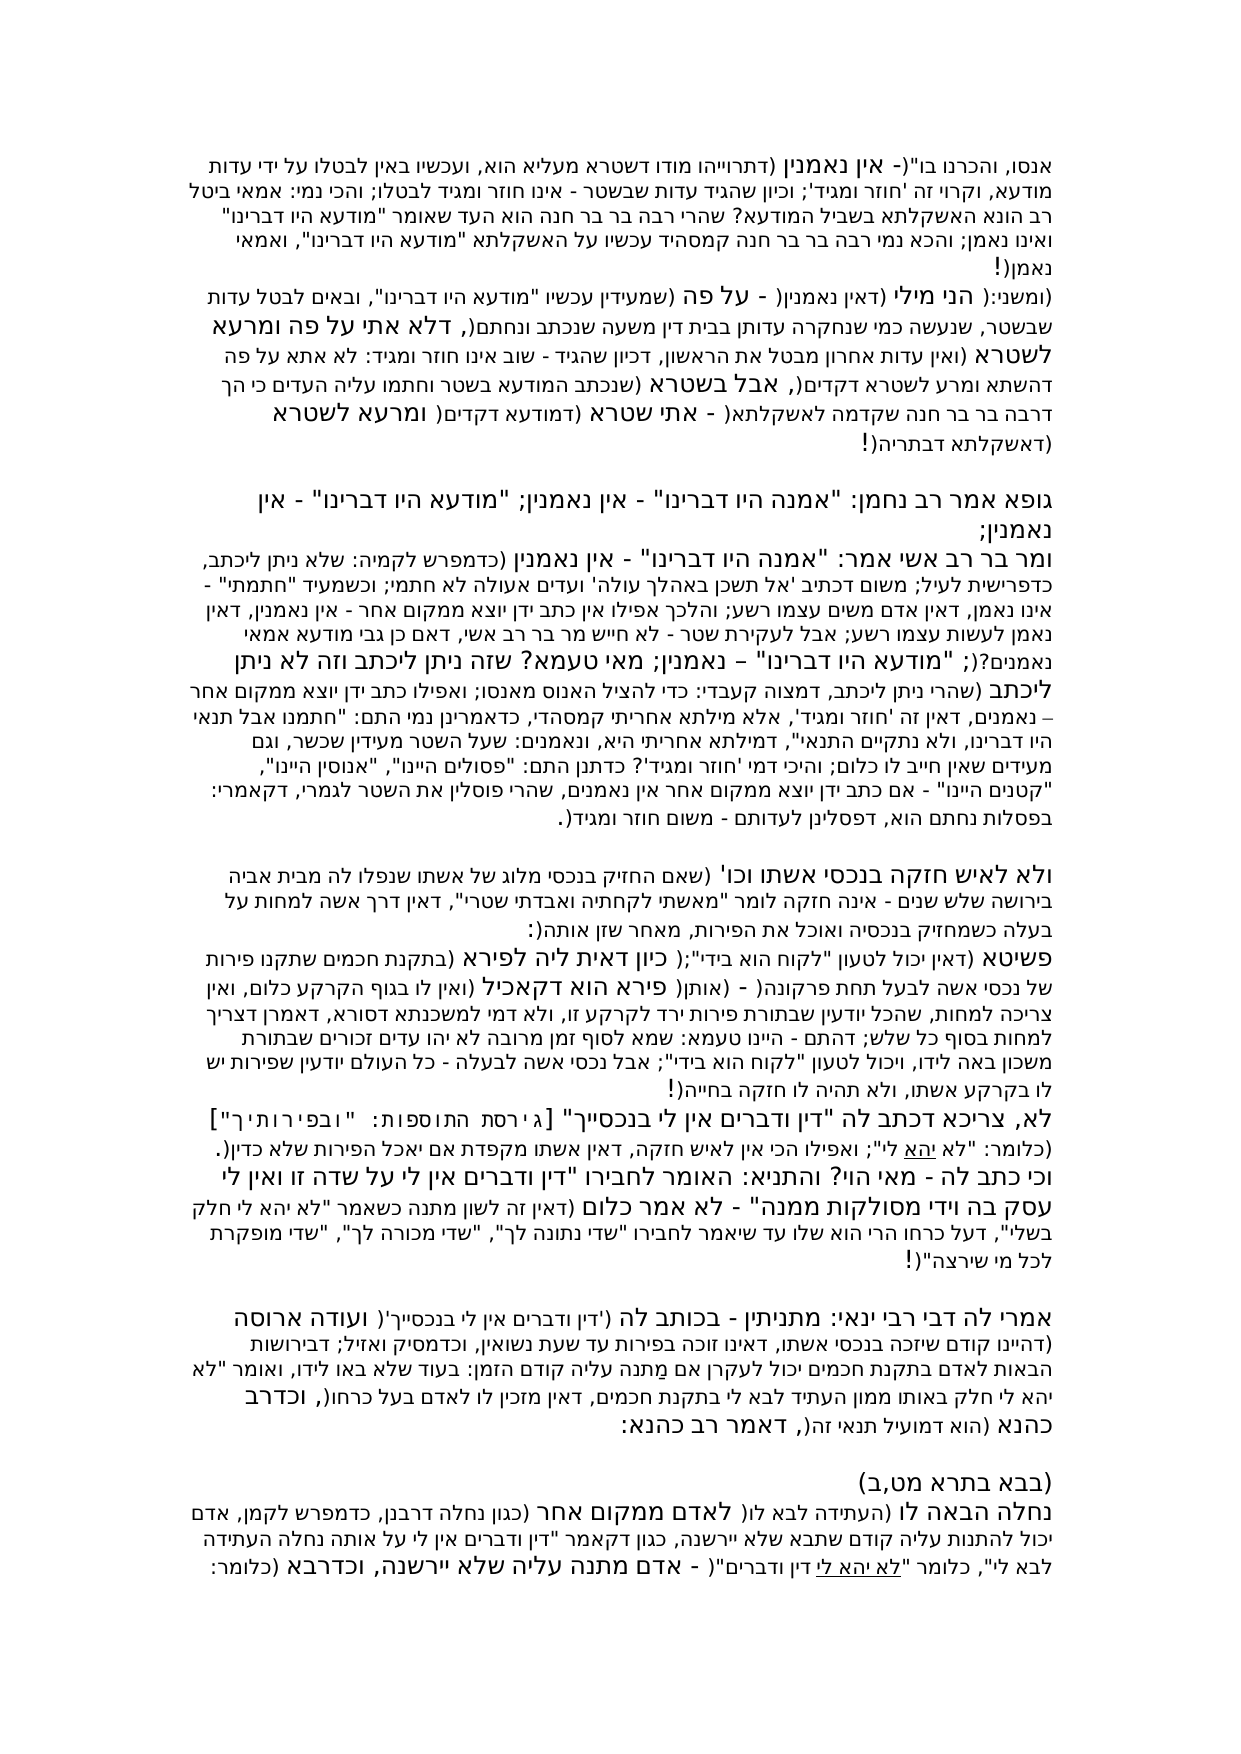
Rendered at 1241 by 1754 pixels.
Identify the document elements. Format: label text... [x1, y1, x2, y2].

text ולא לאיש חזקה בנכסי אשתו וכו' (שאם החזיק בנכסי מלוג של אשתו שנפלו לה מבית אביה בירושה שלש שנים - אינה חזקה לומר "מאשתי לקחתיה ואבדתי שטרי", דאין דרך אשה למחות על בעלה כשמחזיק בנכסיה ואוכל את הפירות, מאחר שזן אותה(: [187, 860, 1053, 943]
text (בבא בתרא מט,ב) [187, 1468, 1053, 1497]
text פשיטא (דאין יכול לטעון "לקוח הוא בידי";( כיון דאית ליה לפירא (בתקנת חכמים שתקנו פירות של נכסי אשה לבעל תחת פרקונה( - (אותן( פירא הוא דקאכיל (ואין לו בגוף הקרקע כלום, ואין צריכה למחות, שהכל יודעין שבתורת פירות ירד לקרקע זו, ולא דמי למשכנתא דסורא, דאמרן דצריך למחות בסוף כל שלש; דהתם - היינו טעמא: שמא לסוף זמן מרובה לא יהו עדים זכורים שבתורת משכון באה לידו, ויכול לטעון "לקוח הוא בידי"; אבל נכסי אשה לבעלה - כל העולם יודעין שפירות יש לו בקרקע אשתו, ולא תהיה לו חזקה בחייה(! [187, 943, 1053, 1104]
text אנסו, והכרנו בו"(- אין נאמנין (דתרוייהו מודו דשטרא מעליא הוא, ועכשיו באין לבטלו על ידי עדות מודעא, וקרוי זה 'חוזר ומגיד'; וכיון שהגיד עדות שבשטר - אינו חוזר ומגיד לבטלו; והכי נמי: אמאי ביטל רב הונא האשקלתא בשביל המודעא? שהרי רבה בר בר חנה הוא העד שאומר "מודעא היו דברינו" ואינו נאמן; והכא נמי רבה בר בר חנה קמסהיד עכשיו על האשקלתא "מודעא היו דברינו", ואמאי נאמן(! [187, 150, 1053, 282]
text (ומשני:( הני מילי (דאין נאמנין( - על פה (שמעידין עכשיו "מודעא היו דברינו", ובאים לבטל עדות שבשטר, שנעשה כמי שנחקרה עדותן בבית דין משעה שנכתב ונחתם(, דלא אתי על פה ומרעא לשטרא (ואין עדות אחרון מבטל את הראשון, דכיון שהגיד - שוב אינו חוזר ומגיד: לא אתא על פה דהשתא ומרע לשטרא דקדים(, אבל בשטרא (שנכתב המודעא בשטר וחתמו עליה העדים כי הך דרבה בר בר חנה שקדמה לאשקלתא( - אתי שטרא (דמודעא דקדים( ומרעא לשטרא (דאשקלתא דבתריה(! [187, 282, 1053, 457]
text גופא אמר רב נחמן: "אמנה היו דברינו" - אין נאמנין; "מודעא היו דברינו" - אין נאמנין; [187, 486, 1053, 544]
text אמרי לה דבי רבי ינאי: מתניתין - בכותב לה ('דין ודברים אין לי בנכסייך'( ועודה ארוסה (דהיינו קודם שיזכה בנכסי אשתו, דאינו זוכה בפירות עד שעת נשואין, וכדמסיק ואזיל; דבירושות הבאות לאדם בתקנת חכמים יכול לעקרן אם מַתנה עליה קודם הזמן: בעוד שלא באו לידו, ואומר "לא יהא לי חלק באותו ממון העתיד לבא לי בתקנת חכמים, דאין מזכין לו לאדם בעל כרחו(, וכדרב כהנא (הוא דמועיל תנאי זה(, דאמר רב כהנא: [187, 1303, 1053, 1439]
text לא, צריכא דכתב לה "דין ודברים אין לי בנכסייך" [גירסת התוספות: "ובפירותיך"] (כלומר: "לא יהא לי"; ואפילו הכי אין לאיש חזקה, דאין אשתו מקפדת אם יאכל הפירות שלא כדין(. [187, 1104, 1053, 1162]
text וכי כתב לה - מאי הוי? והתניא: האומר לחבירו "דין ודברים אין לי על שדה זו ואין לי עסק בה וידי מסולקות ממנה" - לא אמר כלום (דאין זה לשון מתנה כשאמר "לא יהא לי חלק בשלי", דעל כרחו הרי הוא שלו עד שיאמר לחבירו "שדי נתונה לך", "שדי מכורה לך", "שדי מופקרת לכל מי שירצה"(! [187, 1162, 1053, 1274]
text נחלה הבאה לו (העתידה לבא לו( לאדם ממקום אחר (כגון נחלה דרבנן, כדמפרש לקמן, אדם יכול להתנות עליה קודם שתבא שלא יירשנה, כגון דקאמר "דין ודברים אין לי על אותה נחלה העתידה לבא לי", כלומר "לא יהא לי דין ודברים"( - אדם מתנה עליה שלא יירשנה, וכדרבא (כלומר: [187, 1497, 1053, 1580]
text ומר בר רב אשי אמר: "אמנה היו דברינו" - אין נאמנין (כדמפרש לקמיה: שלא ניתן ליכתב, כדפרישית לעיל; משום דכתיב 'אל תשכן באהלך עולה' ועדים אעולה לא חתמי; וכשמעיד "חתמתי" - אינו נאמן, דאין אדם משים עצמו רשע; והלכך אפילו אין כתב ידן יוצא ממקום אחר - אין נאמנין, דאין נאמן לעשות עצמו רשע; אבל לעקירת שטר - לא חייש מר בר רב אשי, דאם כן גבי מודעא אמאי נאמנים?(; "מודעא היו דברינו" – נאמנין; מאי טעמא? שזה ניתן ליכתב וזה לא ניתן ליכתב (שהרי ניתן ליכתב, דמצוה קעבדי: כדי להציל האנוס מאנסו; ואפילו כתב ידן יוצא ממקום אחר – נאמנים, דאין זה 'חוזר ומגיד', אלא מילתא אחריתי קמסהדי, כדאמרינן נמי התם: "חתמנו אבל תנאי היו דברינו, ולא נתקיים התנאי", דמילתא אחריתי היא, ונאמנים: שעל השטר מעידין שכשר, וגם מעידים שאין חייב לו כלום; והיכי דמי 'חוזר ומגיד'? כדתנן התם: "פסולים היינו", "אנוסין היינו", "קטנים היינו" - אם כתב ידן יוצא ממקום אחר אין נאמנים, שהרי פוסלין את השטר לגמרי, דקאמרי: בפסלות נחתם הוא, דפסלינן לעדותם - משום חוזר ומגיד(. [187, 544, 1053, 832]
